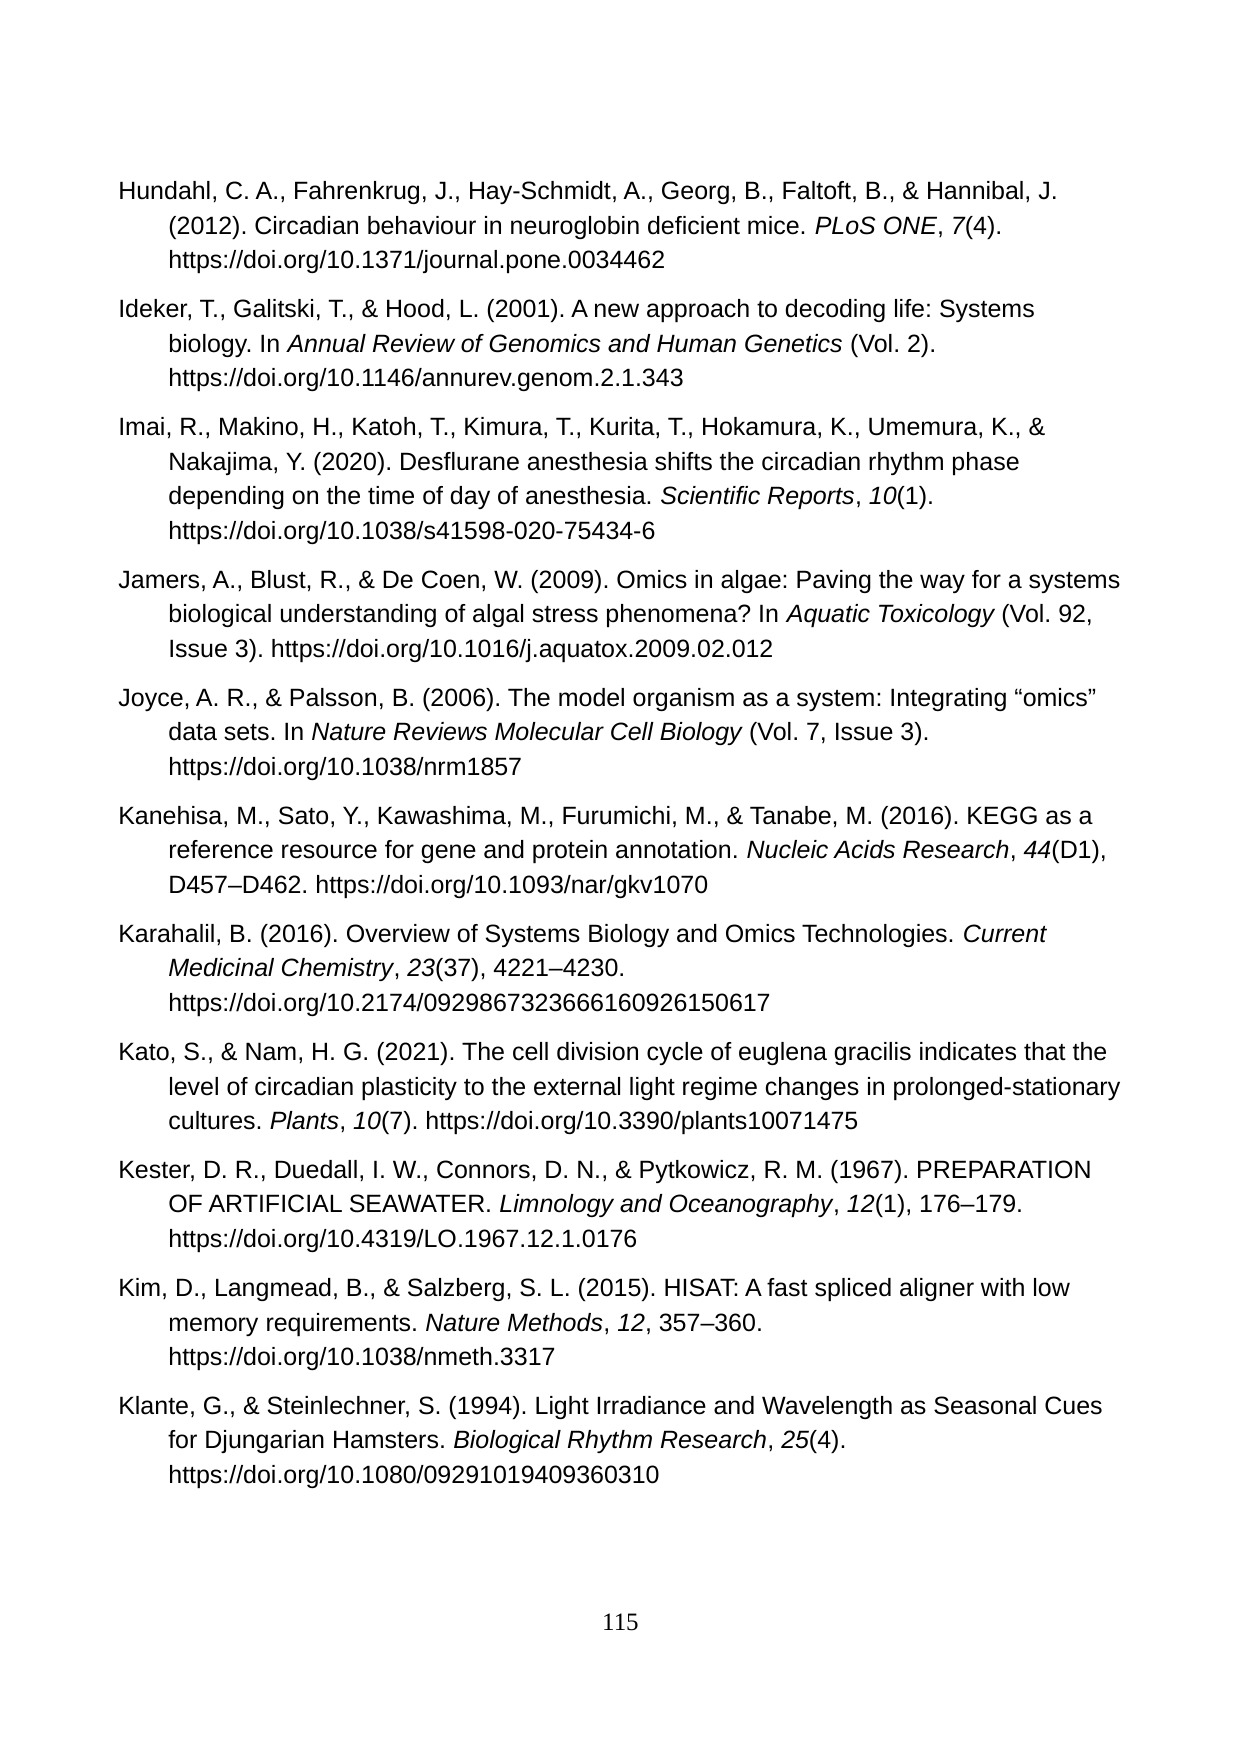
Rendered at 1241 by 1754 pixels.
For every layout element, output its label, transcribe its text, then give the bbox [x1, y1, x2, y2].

text Hundahl, C. A., Fahrenkrug, J., Hay-Schmidt, A., Georg, B., Faltoft, B., & Hannibal, J. (2012). Circadian behaviour in neuroglobin deficient mice. PLoS ONE, 7(4). https://doi.org/10.1371/journal.pone.0034462 [118, 176, 1122, 274]
text Karahalil, B. (2016). Overview of Systems Biology and Omics Technologies. Current Medicinal Chemistry, 23(37), 4221–4230. https://doi.org/10.2174/0929867323666160926150617 [118, 919, 1122, 1017]
text Ideker, T., Galitski, T., & Hood, L. (2001). A new approach to decoding life: Systems biology. In Annual Review of Genomics and Human Genetics (Vol. 2). https://doi.org/10.1146/annurev.genom.2.1.343 [118, 294, 1122, 392]
text Jamers, A., Blust, R., & De Coen, W. (2009). Omics in algae: Paving the way for a systems biological understanding of algal stress phenomena? In Aquatic Toxicology (Vol. 92, Issue 3). https://doi.org/10.1016/j.aquatox.2009.02.012 [118, 565, 1122, 663]
text Kanehisa, M., Sato, Y., Kawashima, M., Furumichi, M., & Tanabe, M. (2016). KEGG as a reference resource for gene and protein annotation. Nucleic Acids Research, 44(D1), D457–D462. https://doi.org/10.1093/nar/gkv1070 [118, 801, 1122, 899]
text Klante, G., & Steinlechner, S. (1994). Light Irradiance and Wavelength as Seasonal Cues for Djungarian Hamsters. Biological Rhythm Research, 25(4). https://doi.org/10.1080/09291019409360310 [118, 1391, 1122, 1489]
text Kester, D. R., Duedall, I. W., Connors, D. N., & Pytkowicz, R. M. (1967). PREPARATION OF ARTIFICIAL SEAWATER. Limnology and Oceanography, 12(1), 176–179. https://doi.org/10.4319/LO.1967.12.1.0176 [118, 1155, 1122, 1253]
text Joyce, A. R., & Palsson, B. (2006). The model organism as a system: Integrating “omics” data sets. In Nature Reviews Molecular Cell Biology (Vol. 7, Issue 3). https://doi.org/10.1038/nrm1857 [118, 683, 1122, 781]
text Imai, R., Makino, H., Katoh, T., Kimura, T., Kurita, T., Hokamura, K., Umemura, K., & Nakajima, Y. (2020). Desflurane anesthesia shifts the circadian rhythm phase depending on the time of day of anesthesia. Scientific Reports, 10(1). https://doi.org/10.1038/s41598-020-75434-6 [118, 412, 1122, 544]
text Kim, D., Langmead, B., & Salzberg, S. L. (2015). HISAT: A fast spliced aligner with low memory requirements. Nature Methods, 12, 357–360. https://doi.org/10.1038/nmeth.3317 [118, 1273, 1122, 1371]
text Kato, S., & Nam, H. G. (2021). The cell division cycle of euglena gracilis indicates that the level of circadian plasticity to the external light regime changes in prolonged‐stationary cultures. Plants, 10(7). https://doi.org/10.3390/plants10071475 [118, 1037, 1122, 1135]
